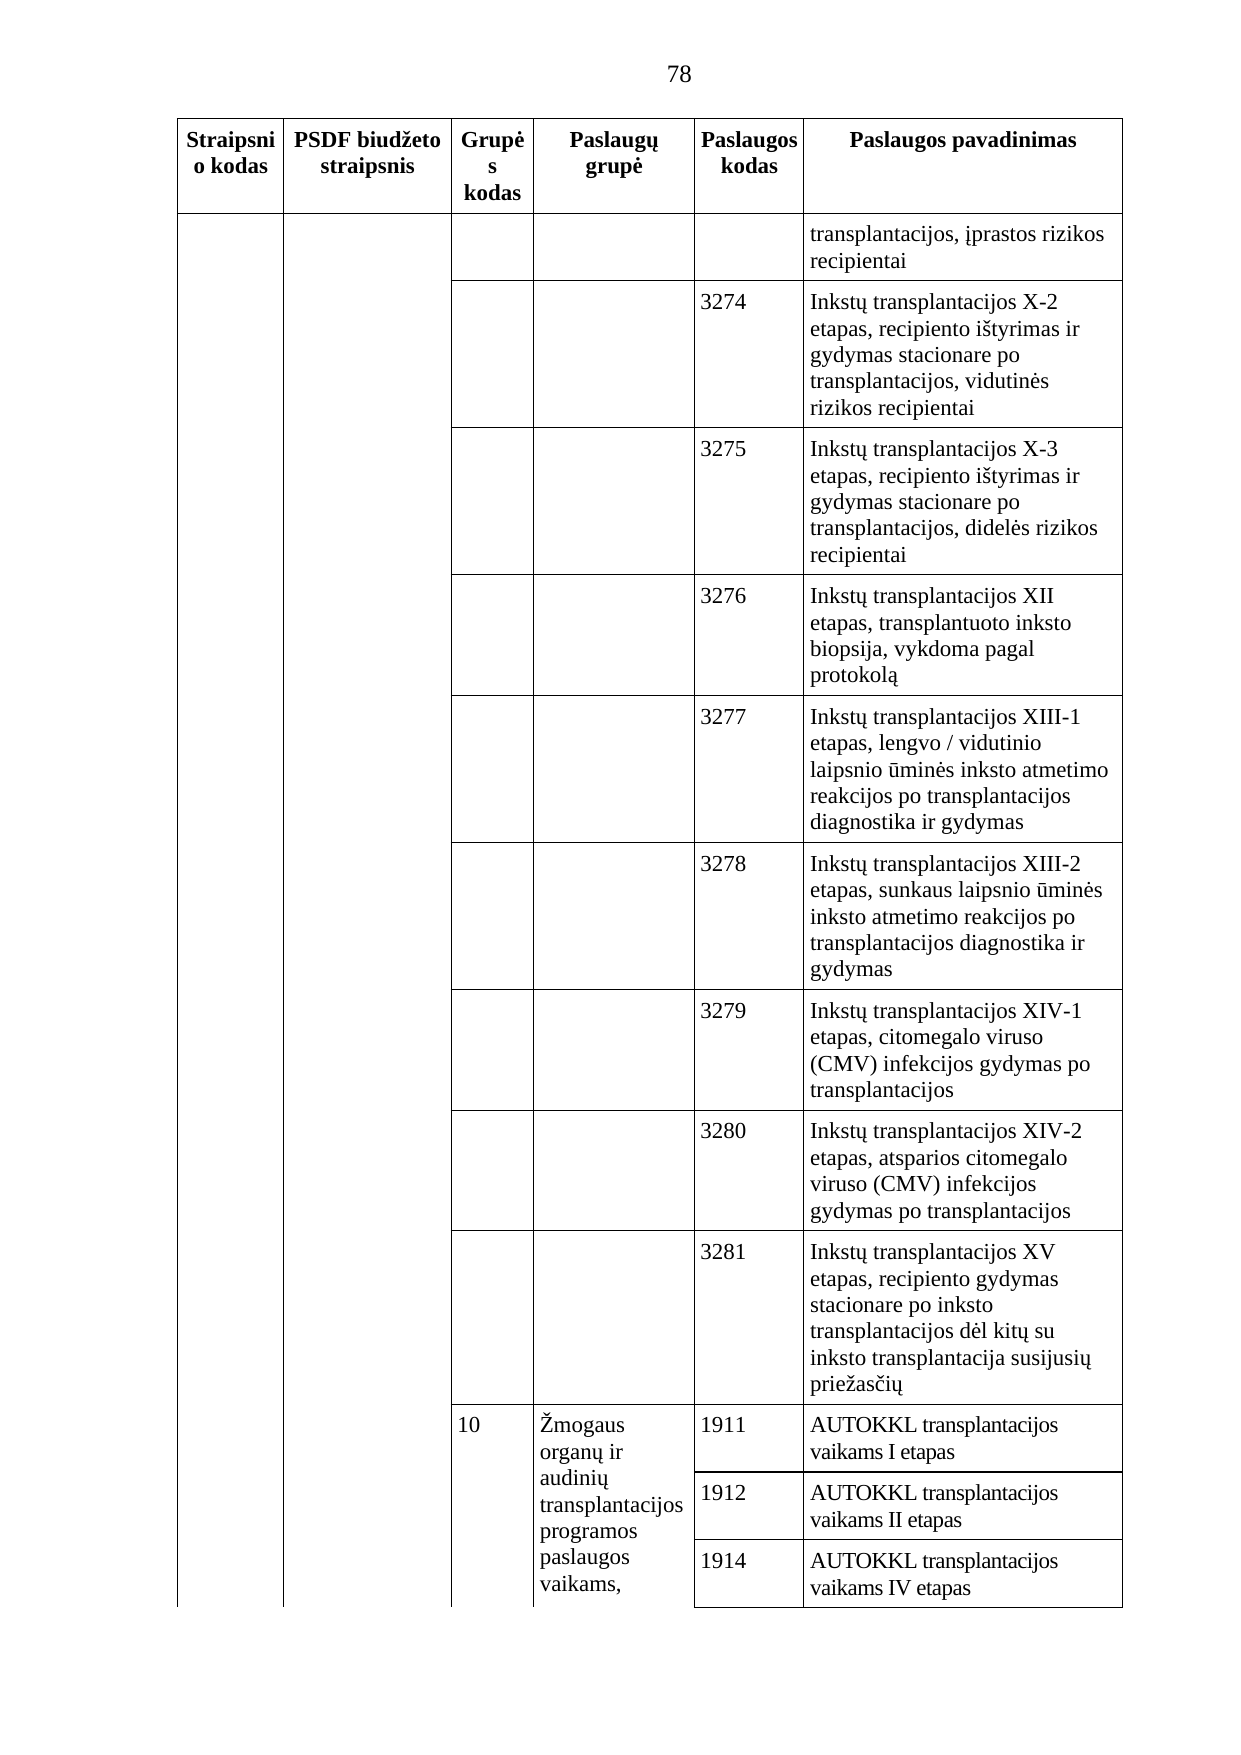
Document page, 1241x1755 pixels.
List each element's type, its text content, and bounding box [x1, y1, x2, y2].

table_cell [452, 214, 533, 280]
table_cell [534, 1111, 694, 1230]
table_cell [452, 990, 533, 1109]
table_cell Inkstų transplantacijos XIII-1 etapas, lengvo / vidutinio laipsnio ūminės inksto atmetimo reakcijos po transplantacijos diagnostika ir gydymas [804, 696, 1122, 842]
table_cell [284, 1110, 451, 1230]
table_cell [284, 1230, 451, 1403]
table_cell Žmogaus organų ir audinių transplantacijos programos paslaugos vaikams, [534, 1405, 694, 1607]
table_cell Inkstų transplantacijos XIII-2 etapas, sunkaus laipsnio ūminės inksto atmetimo reakcijos po transplantacijos diagnostika ir gydymas [804, 843, 1122, 989]
table_cell [452, 281, 533, 427]
table_cell [534, 428, 694, 574]
table_cell [452, 428, 533, 574]
table_cell Inkstų transplantacijos X-3 etapas, recipiento ištyrimas ir gydymas stacionare po transplantacijos, didelės rizikos recipientai [804, 428, 1122, 574]
table_cell [452, 1471, 533, 1539]
table_cell 3280 [695, 1111, 803, 1230]
table_cell 3279 [695, 990, 803, 1109]
table_cell [178, 1471, 283, 1539]
table_cell [178, 1539, 283, 1607]
table_cell AUTOKKL transplantacijos vaikams IV etapas [804, 1540, 1122, 1607]
table_cell [534, 1231, 694, 1403]
table_cell Inkstų transplantacijos XIV-1 etapas, citomegalo viruso (CMV) infekcijos gydymas po transplantacijos [804, 990, 1122, 1109]
table_cell [452, 1111, 533, 1230]
table_cell [284, 574, 451, 695]
table_cell 3278 [695, 843, 803, 989]
table_cell [534, 575, 694, 695]
table_cell [178, 989, 283, 1109]
table_cell [178, 695, 283, 842]
table_header Straipsnio kodas [178, 119, 283, 212]
table_cell Inkstų transplantacijos XII etapas, transplantuoto inksto biopsija, vykdoma pagal protokolą [804, 575, 1122, 695]
table_cell [284, 280, 451, 427]
table_cell [284, 695, 451, 842]
table_cell Inkstų transplantacijos XIV-2 etapas, atsparios citomegalo viruso (CMV) infekcijos gydymas po transplantacijos [804, 1111, 1122, 1230]
table_cell [178, 842, 283, 989]
table_cell 3281 [695, 1231, 803, 1403]
table_cell [284, 1539, 451, 1607]
table_cell 3276 [695, 575, 803, 695]
table_cell 1911 [695, 1405, 803, 1471]
table_cell [284, 427, 451, 574]
table_cell [178, 280, 283, 427]
table_header Paslaugos pavadinimas [804, 119, 1122, 212]
table_header Paslaugos kodas [695, 119, 803, 212]
table_cell [534, 990, 694, 1109]
table_header PSDF biudžeto straipsnis [284, 119, 451, 212]
table_cell [284, 842, 451, 989]
table_cell [178, 1230, 283, 1403]
table_cell 1912 [695, 1473, 803, 1539]
table_cell [178, 427, 283, 574]
table_cell Inkstų transplantacijos X-2 etapas, recipiento ištyrimas ir gydymas stacionare po transplantacijos, vidutinės rizikos recipientai [804, 281, 1122, 427]
table_cell [284, 989, 451, 1109]
table_cell [452, 1539, 533, 1607]
table_cell [178, 574, 283, 695]
table_cell [534, 843, 694, 989]
table_cell [178, 214, 283, 280]
table_cell 10 [452, 1405, 533, 1471]
table_cell [284, 1471, 451, 1539]
table_cell [452, 696, 533, 842]
table_cell [284, 1404, 451, 1471]
table_cell 3275 [695, 428, 803, 574]
table_header Grupės kodas [452, 119, 533, 212]
table_cell Inkstų transplantacijos XV etapas, recipiento gydymas stacionare po inksto transplantacijos dėl kitų su inksto transplantacija susijusių priežasčių [804, 1231, 1122, 1403]
table_cell [284, 214, 451, 280]
table_cell 3277 [695, 696, 803, 842]
table_cell [534, 696, 694, 842]
table_cell [178, 1404, 283, 1471]
table_cell [452, 575, 533, 695]
table_header Paslaugų grupė [534, 119, 694, 212]
table_cell [452, 843, 533, 989]
table_cell 1914 [695, 1540, 803, 1607]
table_cell AUTOKKL transplantacijos vaikams II etapas [804, 1473, 1122, 1539]
table_cell transplantacijos, įprastos rizikos recipientai [804, 214, 1122, 280]
table_cell [178, 1110, 283, 1230]
table_cell [534, 214, 694, 280]
table_cell [534, 281, 694, 427]
table_cell AUTOKKL transplantacijos vaikams I etapas [804, 1405, 1122, 1471]
table_cell [695, 214, 803, 280]
table_cell 3274 [695, 281, 803, 427]
table_cell [452, 1231, 533, 1403]
